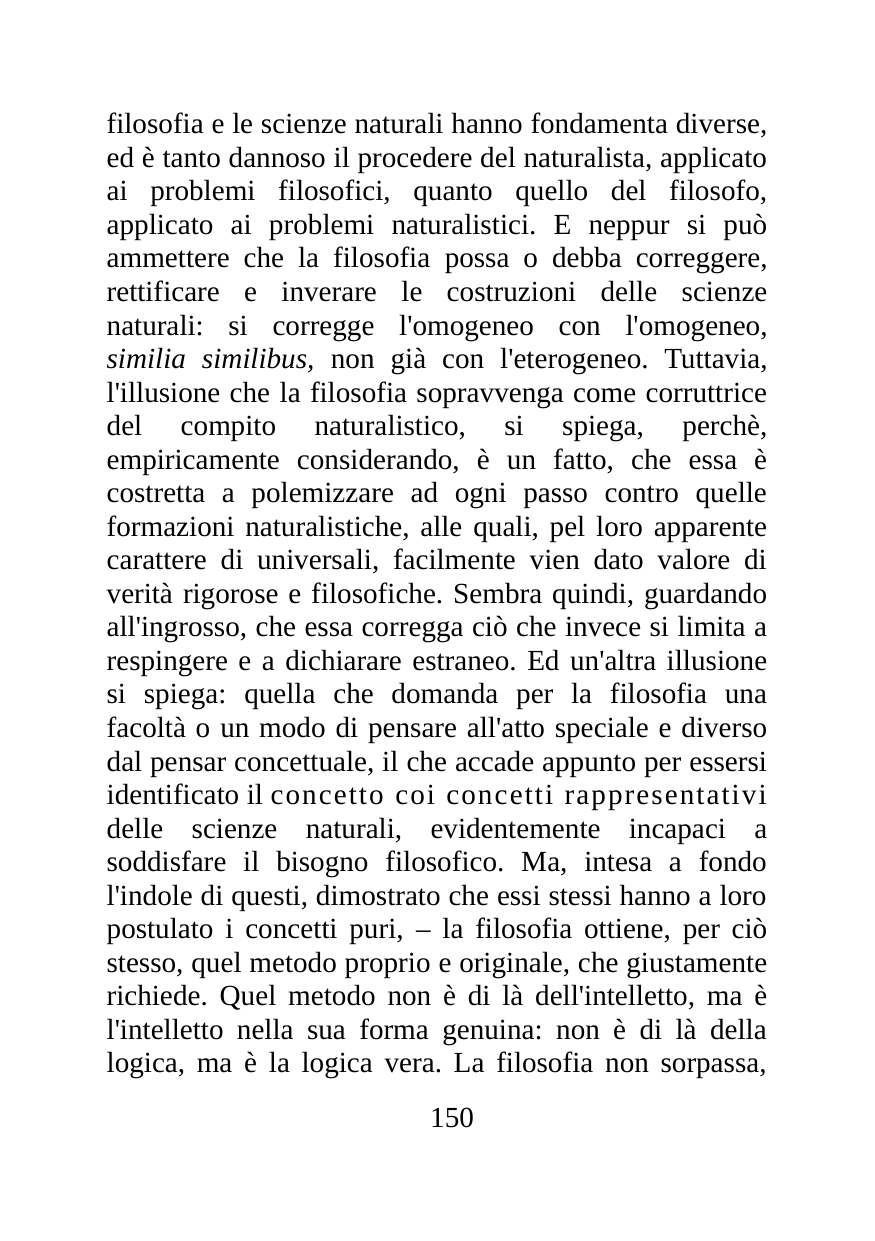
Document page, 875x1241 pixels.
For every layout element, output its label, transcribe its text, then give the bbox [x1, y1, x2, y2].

text filosofia e le scienze naturali hanno fondamenta diverse, ed è tanto dannoso il procedere del naturalista, applicato ai problemi filosofici, quanto quello del filosofo, applicato ai problemi naturalistici. E neppur si può ammettere che la filosofia possa o debba correggere, rettificare e inverare le costruzioni delle scienze naturali: si corregge l'omogeneo con l'omogeneo, similia similibus, non già con l'eterogeneo. Tuttavia, l'illusione che la filosofia sopravvenga come corruttrice del compito naturalistico, si spiega, perchè, empiricamente considerando, è un fatto, che essa è costretta a polemizzare ad ogni passo contro quelle formazioni naturalistiche, alle quali, pel loro apparente carattere di universali, facilmente vien dato valore di verità rigorose e filosofiche. Sembra quindi, guardando all'ingrosso, che essa corregga ciò che invece si limita a respingere e a dichiarare estraneo. Ed un'altra illusione si spiega: quella che domanda per la filosofia una facoltà o un modo di pensare all'atto speciale e diverso dal pensar concettuale, il che accade appunto per essersi identificato il concetto coi concetti rappresentativi delle scienze naturali, evidentemente incapaci a soddisfare il bisogno filosofico. Ma, intesa a fondo l'indole di questi, dimostrato che essi stessi hanno a loro postulato i concetti puri, ‒ la filosofia ottiene, per ciò stesso, quel metodo proprio e originale, che giustamente richiede. Quel metodo non è di là dell'intelletto, ma è l'intelletto nella sua forma genuina: non è di là della logica, ma è la logica vera. La filosofia non sorpassa, [106, 106, 768, 1079]
